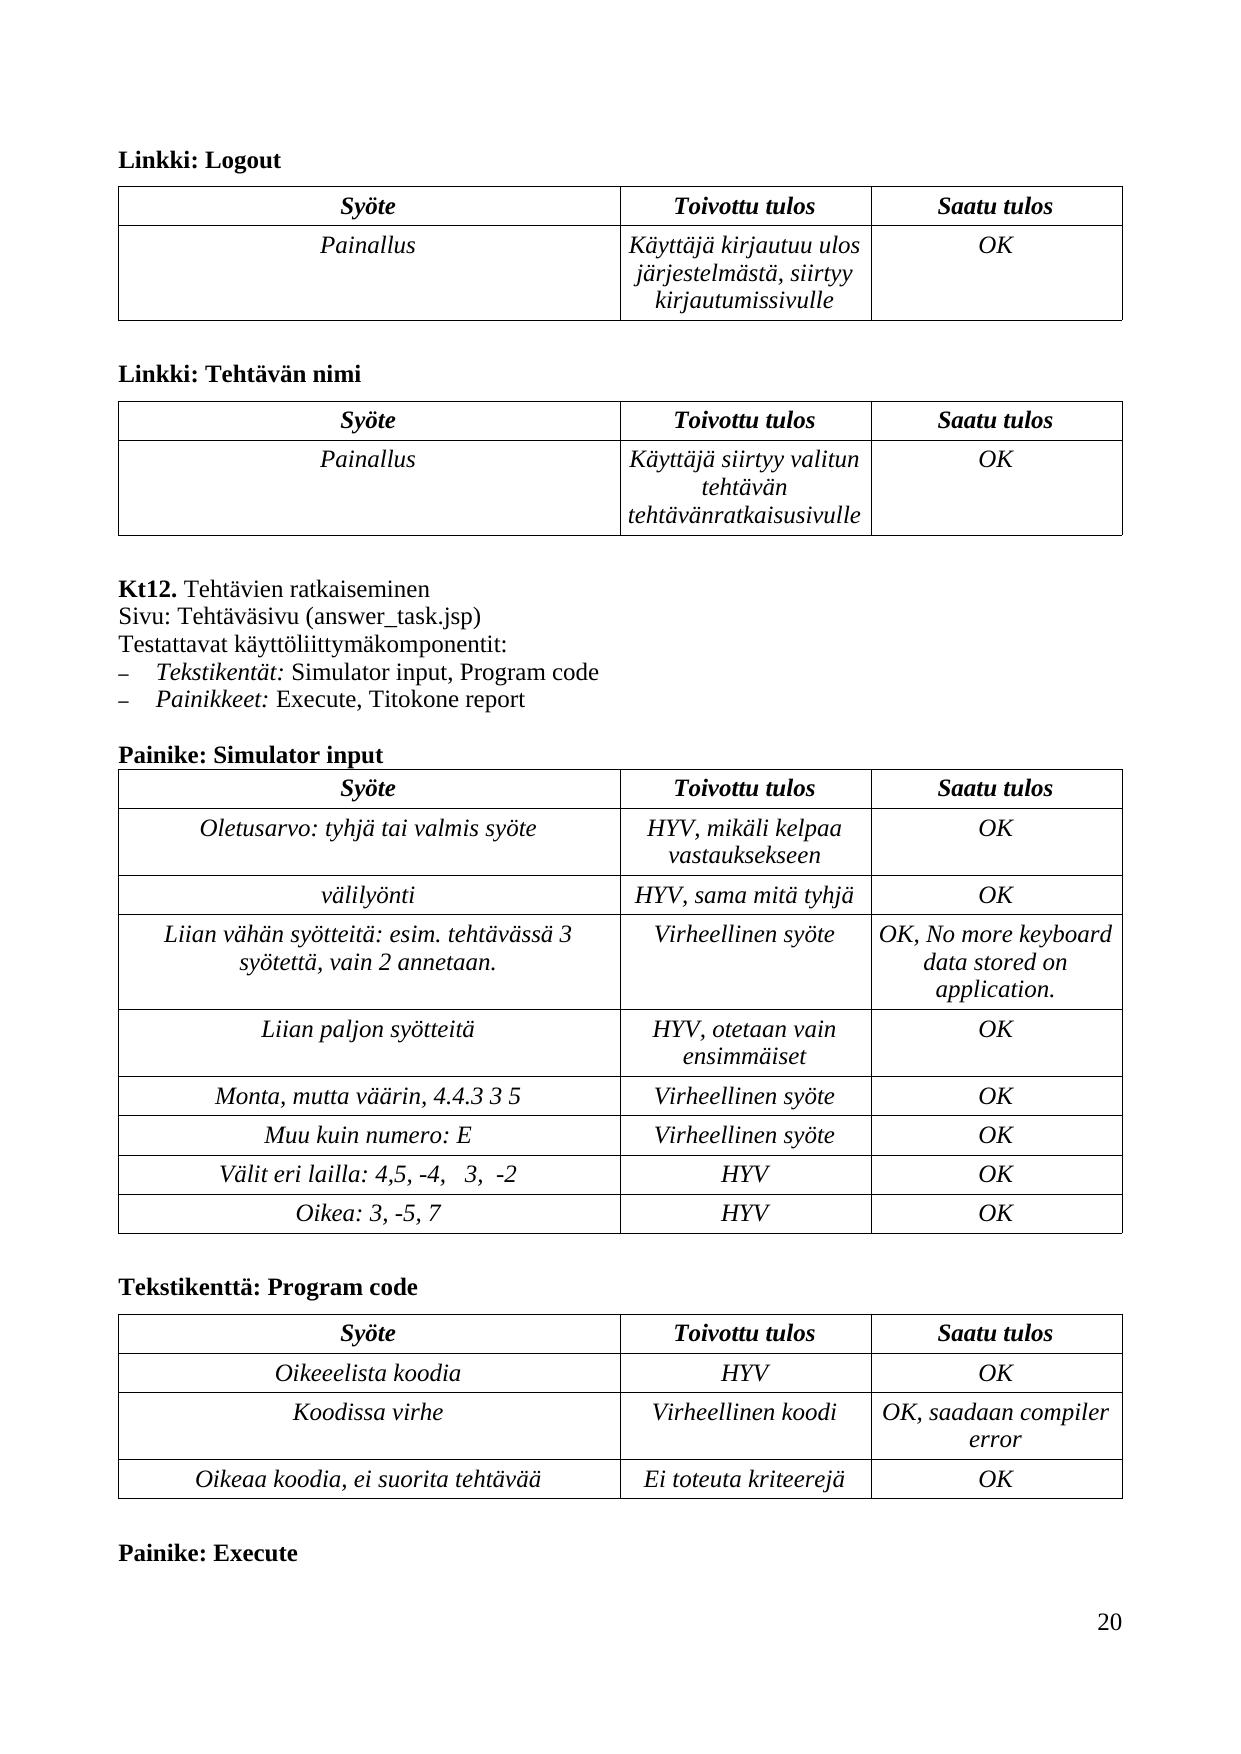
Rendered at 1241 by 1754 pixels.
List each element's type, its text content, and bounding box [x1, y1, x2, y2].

table_cell Koodissa virhe [119, 1393, 620, 1459]
text Painike: Execute [118, 1539, 1122, 1566]
table_cell Painallus [119, 226, 620, 320]
table_cell Oikea: 3, -5, 7 [119, 1195, 620, 1233]
table_cell Oletusarvo: tyhjä tai valmis syöte [119, 809, 620, 875]
text Sivu: Tehtäväsivu (answer_task.jsp) [118, 602, 1122, 630]
table_cell OK [872, 1010, 1122, 1076]
table_header Toivottu tulos [621, 187, 871, 225]
table_header Toivottu tulos [621, 402, 871, 440]
table_cell Painallus [119, 441, 620, 534]
table_cell OK [872, 1354, 1122, 1392]
table_cell Liian paljon syötteitä [119, 1010, 620, 1076]
table_header Saatu tulos [872, 1315, 1122, 1353]
table_cell Liian vähän syötteitä: esim. tehtävässä 3 syötettä, vain 2 annetaan. [119, 915, 620, 1009]
text Linkki: Logout [118, 146, 1122, 173]
table_cell OK [872, 441, 1122, 534]
table_cell HYV [621, 1156, 871, 1194]
text Testattavat käyttöliittymäkomponentit: [118, 630, 1122, 658]
text Tekstikenttä: Program code [118, 1273, 1122, 1301]
table_cell Virheellinen syöte [621, 1116, 871, 1154]
list Tekstikentät: Simulator input, Program code [118, 658, 1122, 686]
table_header Toivottu tulos [621, 770, 871, 808]
table_cell OK [872, 876, 1122, 914]
table_cell Virheellinen syöte [621, 1077, 871, 1115]
table_cell Oikeeelista koodia [119, 1354, 620, 1392]
table_cell Välit eri lailla: 4,5, -4, 3, -2 [119, 1156, 620, 1194]
table_header Saatu tulos [872, 187, 1122, 225]
table_cell Virheellinen koodi [621, 1393, 871, 1459]
table_cell OK, No more keyboard data stored on application. [872, 915, 1122, 1009]
table_cell OK [872, 1195, 1122, 1233]
table_header Syöte [119, 402, 620, 440]
table_cell Virheellinen syöte [621, 915, 871, 1009]
table_header Toivottu tulos [621, 1315, 871, 1353]
table_cell OK [872, 1156, 1122, 1194]
table_cell OK, saadaan compiler error [872, 1393, 1122, 1459]
table_cell HYV, otetaan vain ensimmäiset [621, 1010, 871, 1076]
text Linkki: Tehtävän nimi [118, 360, 1122, 388]
table_cell OK [872, 809, 1122, 875]
table_cell Muu kuin numero: E [119, 1116, 620, 1154]
table_cell OK [872, 226, 1122, 320]
table_cell HYV [621, 1354, 871, 1392]
table_cell HYV, sama mitä tyhjä [621, 876, 871, 914]
table_cell OK [872, 1077, 1122, 1115]
text Painike: Simulator input [118, 741, 1122, 769]
table_cell Ei toteuta kriteerejä [621, 1460, 871, 1498]
table_cell välilyönti [119, 876, 620, 914]
text Kt12. Tehtävien ratkaiseminen [118, 575, 1122, 602]
table_cell OK [872, 1116, 1122, 1154]
table_cell OK [872, 1460, 1122, 1498]
table_header Syöte [119, 1315, 620, 1353]
table_cell Oikeaa koodia, ei suorita tehtävää [119, 1460, 620, 1498]
table_header Saatu tulos [872, 770, 1122, 808]
table_cell Käyttäjä kirjautuu ulos järjestelmästä, siirtyy kirjautumissivulle [621, 226, 871, 320]
list Painikkeet: Execute, Titokone report [118, 686, 1122, 713]
table_header Saatu tulos [872, 402, 1122, 440]
table_header Syöte [119, 187, 620, 225]
table_cell Käyttäjä siirtyy valitun tehtävän tehtävänratkaisusivulle [621, 441, 871, 534]
table_cell Monta, mutta väärin, 4.4.3 3 5 [119, 1077, 620, 1115]
table_header Syöte [119, 770, 620, 808]
table_cell HYV, mikäli kelpaa vastauksekseen [621, 809, 871, 875]
table_cell HYV [621, 1195, 871, 1233]
